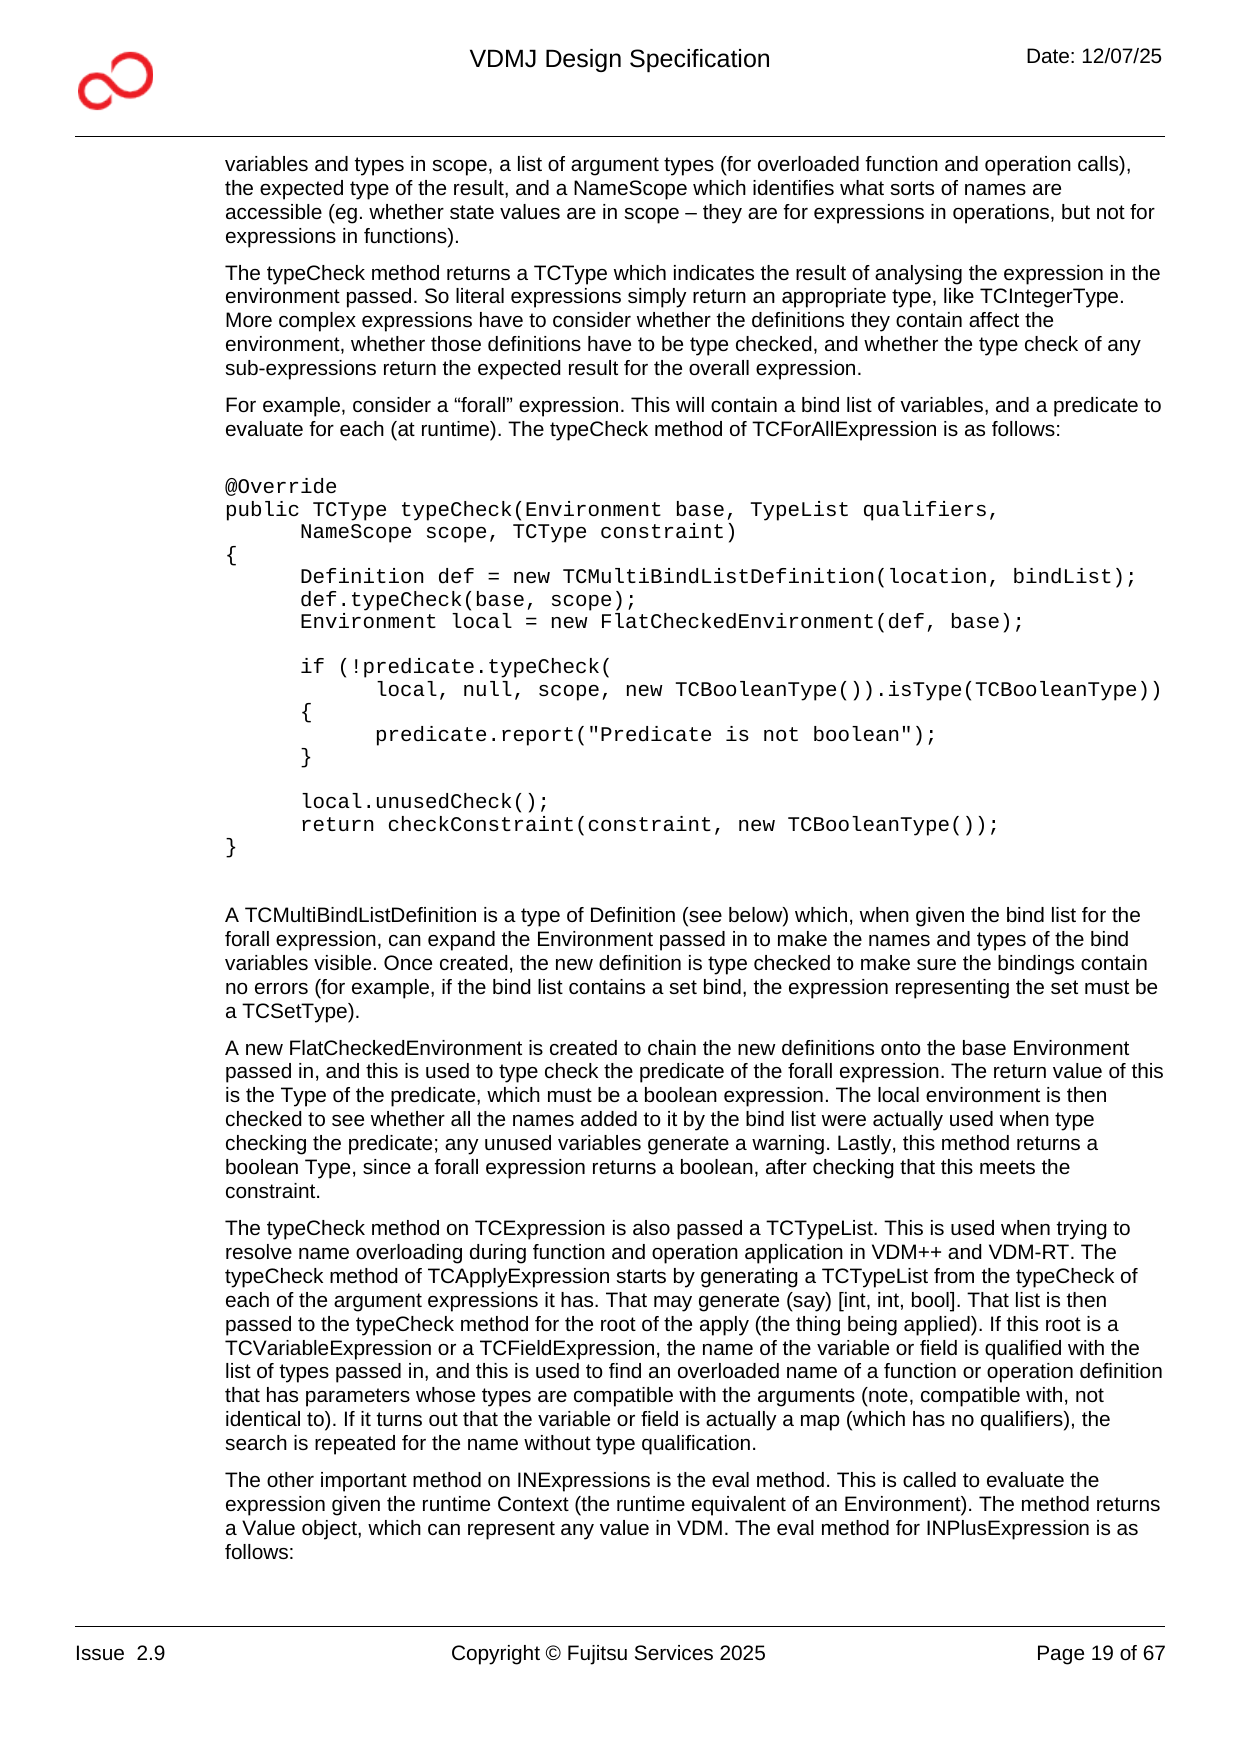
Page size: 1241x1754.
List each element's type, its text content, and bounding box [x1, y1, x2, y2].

text Definition def = new TCMultiBindListDefinition(location, bindList); [225, 566, 1165, 588]
text Environment local = new FlatCheckedEnvironment(def, base); [225, 611, 1165, 633]
text predicate.report("Predicate is not boolean"); [225, 723, 1165, 746]
text public TCType typeCheck(Environment base, TypeList qualifiers, [225, 498, 1165, 521]
text } [225, 746, 1165, 768]
text { [225, 701, 1165, 723]
text { [225, 543, 1165, 566]
text def.typeCheck(base, scope); [225, 588, 1165, 611]
text The typeCheck method returns a TCType which indicates the result of analysing the expression in the environment passed. So literal expressions simply return an appropriate type, like TCIntegerType. More complex expressions have to consider whether the definitions they contain affect the environment, whether those definitions have to be type checked, and whether the type check of any sub-expressions return the expected result for the overall expression. [225, 261, 1165, 381]
text A new FlatCheckedEnvironment is created to chain the new definitions onto the base Environment passed in, and this is used to type check the predicate of the forall expression. The return value of this is the Type of the predicate, which must be a boolean expression. The local environment is then checked to see whether all the names added to it by the bind list were actually used when type checking the predicate; any unused variables generate a warning. Lastly, this method returns a boolean Type, since a forall expression returns a boolean, after checking that this meets the constraint. [225, 1036, 1165, 1203]
text } [225, 836, 1165, 858]
text return checkConstraint(constraint, new TCBooleanType()); [225, 813, 1165, 836]
text local, null, scope, new TCBooleanType()).isType(TCBooleanType)) [225, 678, 1165, 701]
text variables and types in scope, a list of argument types (for overloaded function and operation calls), the expected type of the result, and a NameScope which identifies what sorts of names are accessible (eg. whether state values are in scope – they are for expressions in operations, but not for expressions in functions). [225, 152, 1165, 248]
text The typeCheck method on TCExpression is also passed a TCTypeList. This is used when trying to resolve name overloading during function and operation application in VDM++ and VDM-RT. The typeCheck method of TCApplyExpression starts by generating a TCTypeList from the typeCheck of each of the argument expressions it has. That may generate (say) [int, int, bool]. That list is then passed to the typeCheck method for the root of the apply (the thing being applied). If this root is a TCVariableExpression or a TCFieldExpression, the name of the variable or field is qualified with the list of types passed in, and this is used to find an overloaded name of a function or operation definition that has parameters whose types are compatible with the arguments (note, compatible with, not identical to). If it turns out that the variable or field is actually a map (which has no qualifiers), the search is repeated for the name without type qualification. [225, 1216, 1165, 1456]
text @Override [225, 476, 1165, 498]
text For example, consider a “forall” expression. This will contain a bind list of variables, and a predicate to evaluate for each (at runtime). The typeCheck method of TCForAllExpression is as follows: [225, 393, 1165, 441]
text A TCMultiBindListDefinition is a type of Definition (see below) which, when given the bind list for the forall expression, can expand the Environment passed in to make the names and types of the bind variables visible. Once created, the new definition is type checked to make sure the bindings contain no errors (for example, if the bind list contains a set bind, the expression representing the set must be a TCSetType). [225, 903, 1165, 1023]
text The other important method on INExpressions is the eval method. This is called to evaluate the expression given the runtime Context (the runtime equivalent of an Environment). The method returns a Value object, which can represent any value in VDM. The eval method for INPlusExpression is as follows: [225, 1468, 1165, 1564]
picture [78, 44, 153, 120]
text if (!predicate.typeCheck( [225, 656, 1165, 678]
text NameScope scope, TCType constraint) [225, 521, 1165, 543]
text local.unusedCheck(); [225, 791, 1165, 813]
